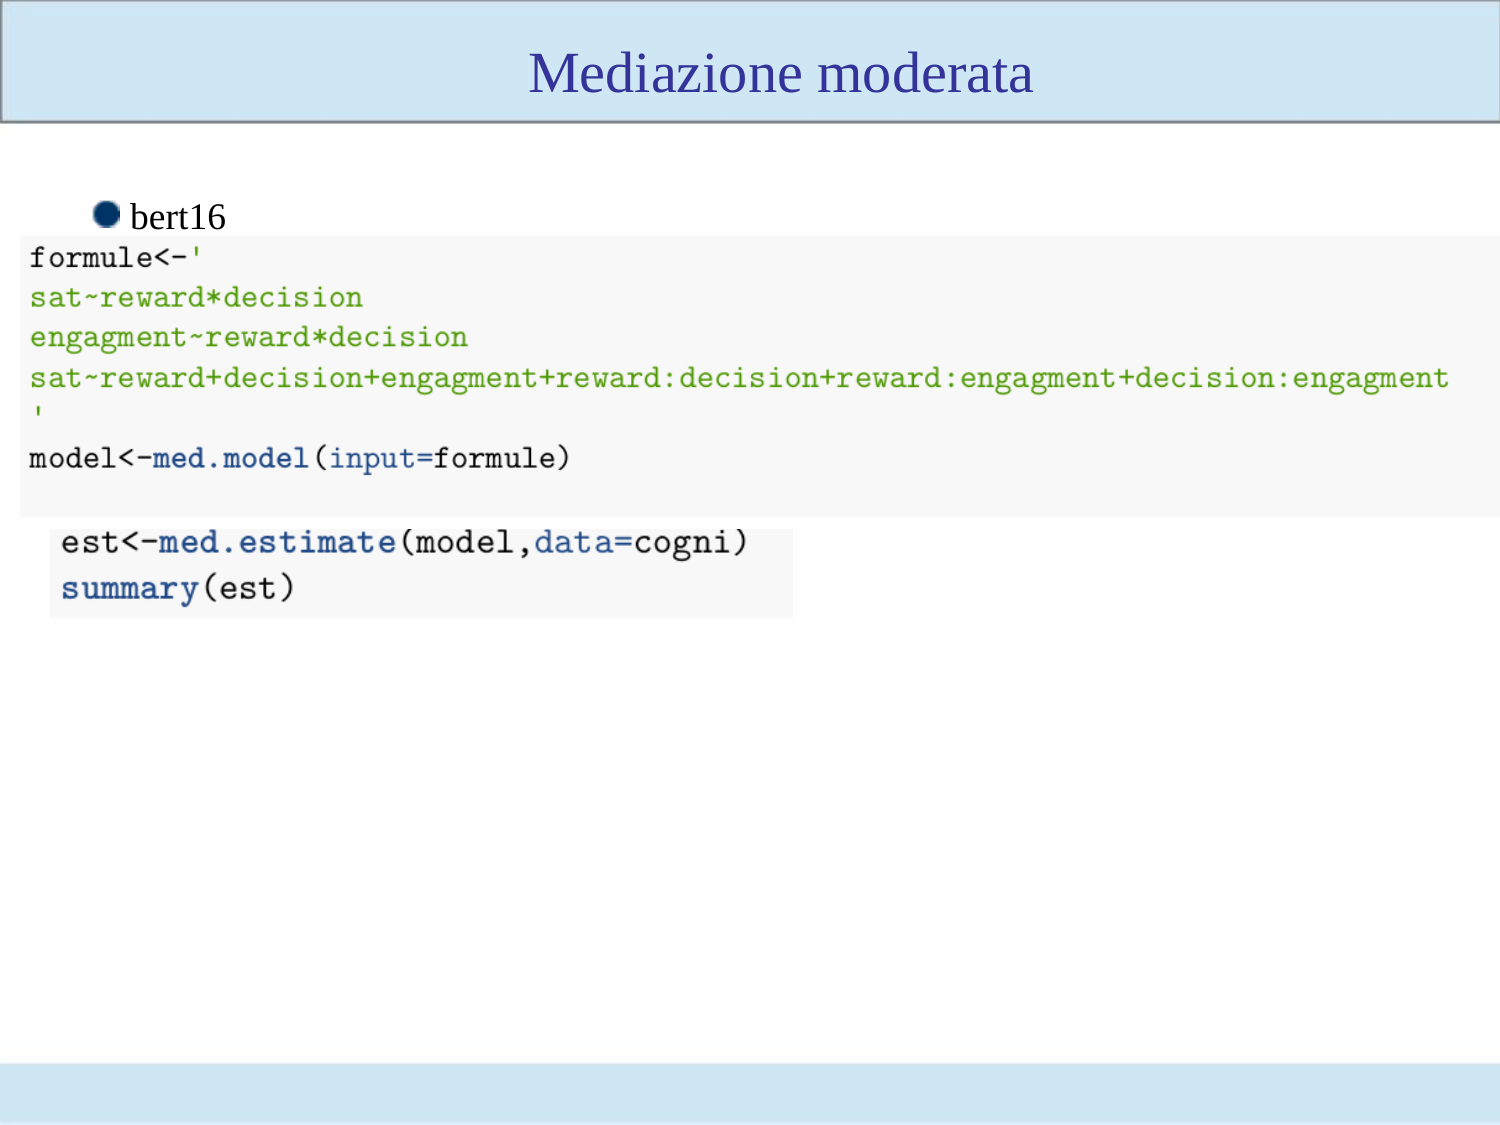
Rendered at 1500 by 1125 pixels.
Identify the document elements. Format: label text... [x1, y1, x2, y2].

title Mediazione moderata [249, 21, 1313, 117]
text_box bert16 [75, 149, 1500, 230]
picture [0, 0, 1500, 1125]
picture [89, 197, 120, 228]
